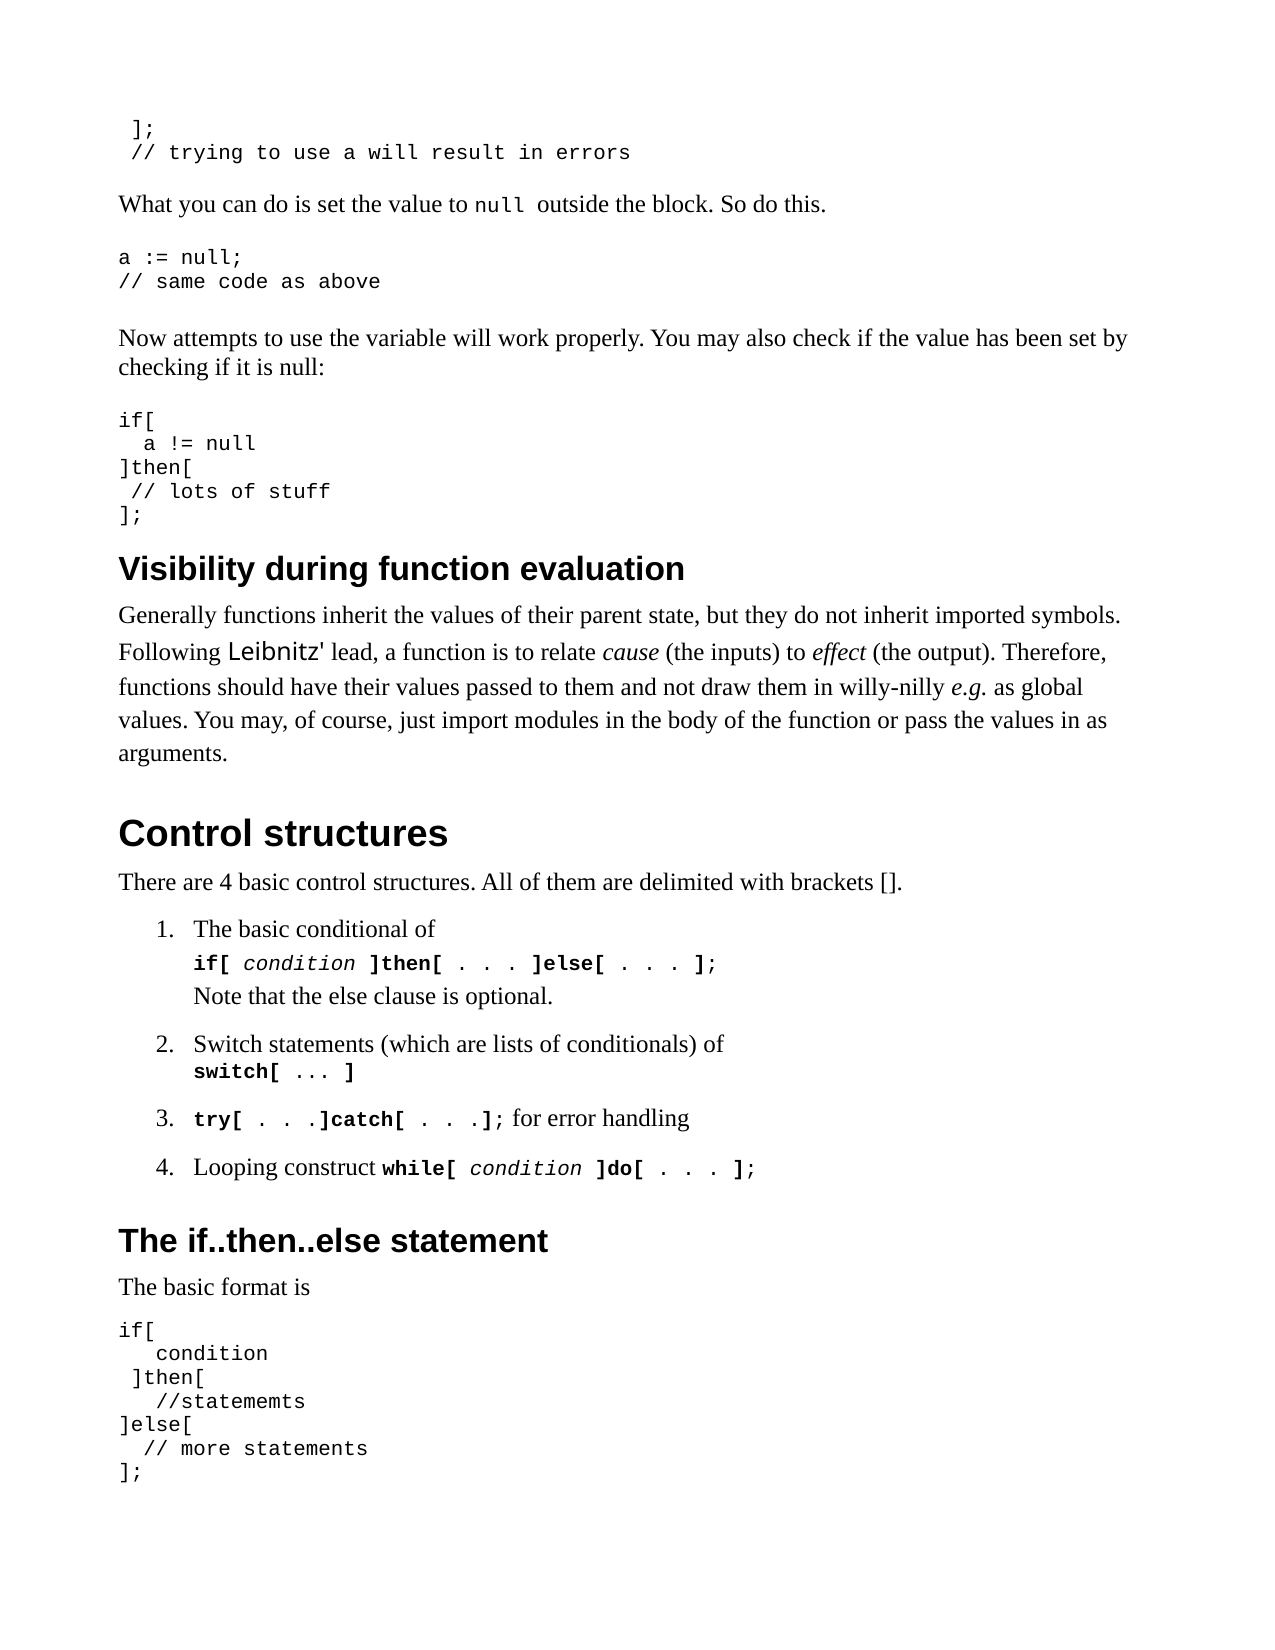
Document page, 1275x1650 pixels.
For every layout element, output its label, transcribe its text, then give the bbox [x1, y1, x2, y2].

text The basic format is [118, 1272, 1157, 1301]
text condition [118, 1343, 1157, 1367]
text Now attempts to use the variable will work properly. You may also check if the value has been set by checking if it is null: [118, 323, 1157, 381]
subtitle Visibility during function evaluation [118, 549, 1157, 587]
list Looping construct while[ condition ]do[ . . . ]; [156, 1152, 1157, 1181]
text a := null; [118, 247, 1157, 271]
list Switch statements (which are lists of conditionals) of switch[ ... ] [156, 1029, 1157, 1085]
text ]; [118, 1462, 1157, 1485]
text // more statements [118, 1438, 1157, 1462]
text // lots of stuff [118, 481, 1157, 504]
text // same code as above [118, 271, 1157, 295]
text if[ [118, 410, 1157, 433]
list The basic conditional of if[ condition ]then[ . . . ]else[ . . . ]; Note that the else clause is optional. [156, 914, 1157, 1010]
text ]then[ [118, 457, 1157, 481]
text if[ [118, 1320, 1157, 1343]
text ]; [118, 504, 1157, 528]
subtitle The if..then..else statement [118, 1221, 1157, 1259]
text //statememts [118, 1391, 1157, 1414]
text ]; [118, 118, 1157, 142]
text What you can do is set the value to null outside the block. So do this. [118, 189, 1157, 219]
text Generally functions inherit the values of their parent state, but they do not inherit imported symbols. Following Leibnitz' lead, a function is to relate cause (the inputs) to effect (the output). Therefore, functions should have their values passed to them and not draw them in willy-nilly e.g. as global values. You may, of course, just import modules in the body of the function or pass the values in as arguments. [118, 600, 1157, 767]
text ]else[ [118, 1414, 1157, 1438]
text There are 4 basic control structures. All of them are delimited with brackets []. [118, 867, 1157, 896]
text ]then[ [118, 1367, 1157, 1391]
list try[ . . .]catch[ . . .]; for error handling [156, 1103, 1157, 1133]
text a != null [118, 433, 1157, 457]
text // trying to use a will result in errors [118, 142, 1157, 165]
subtitle Control structures [118, 811, 1157, 854]
